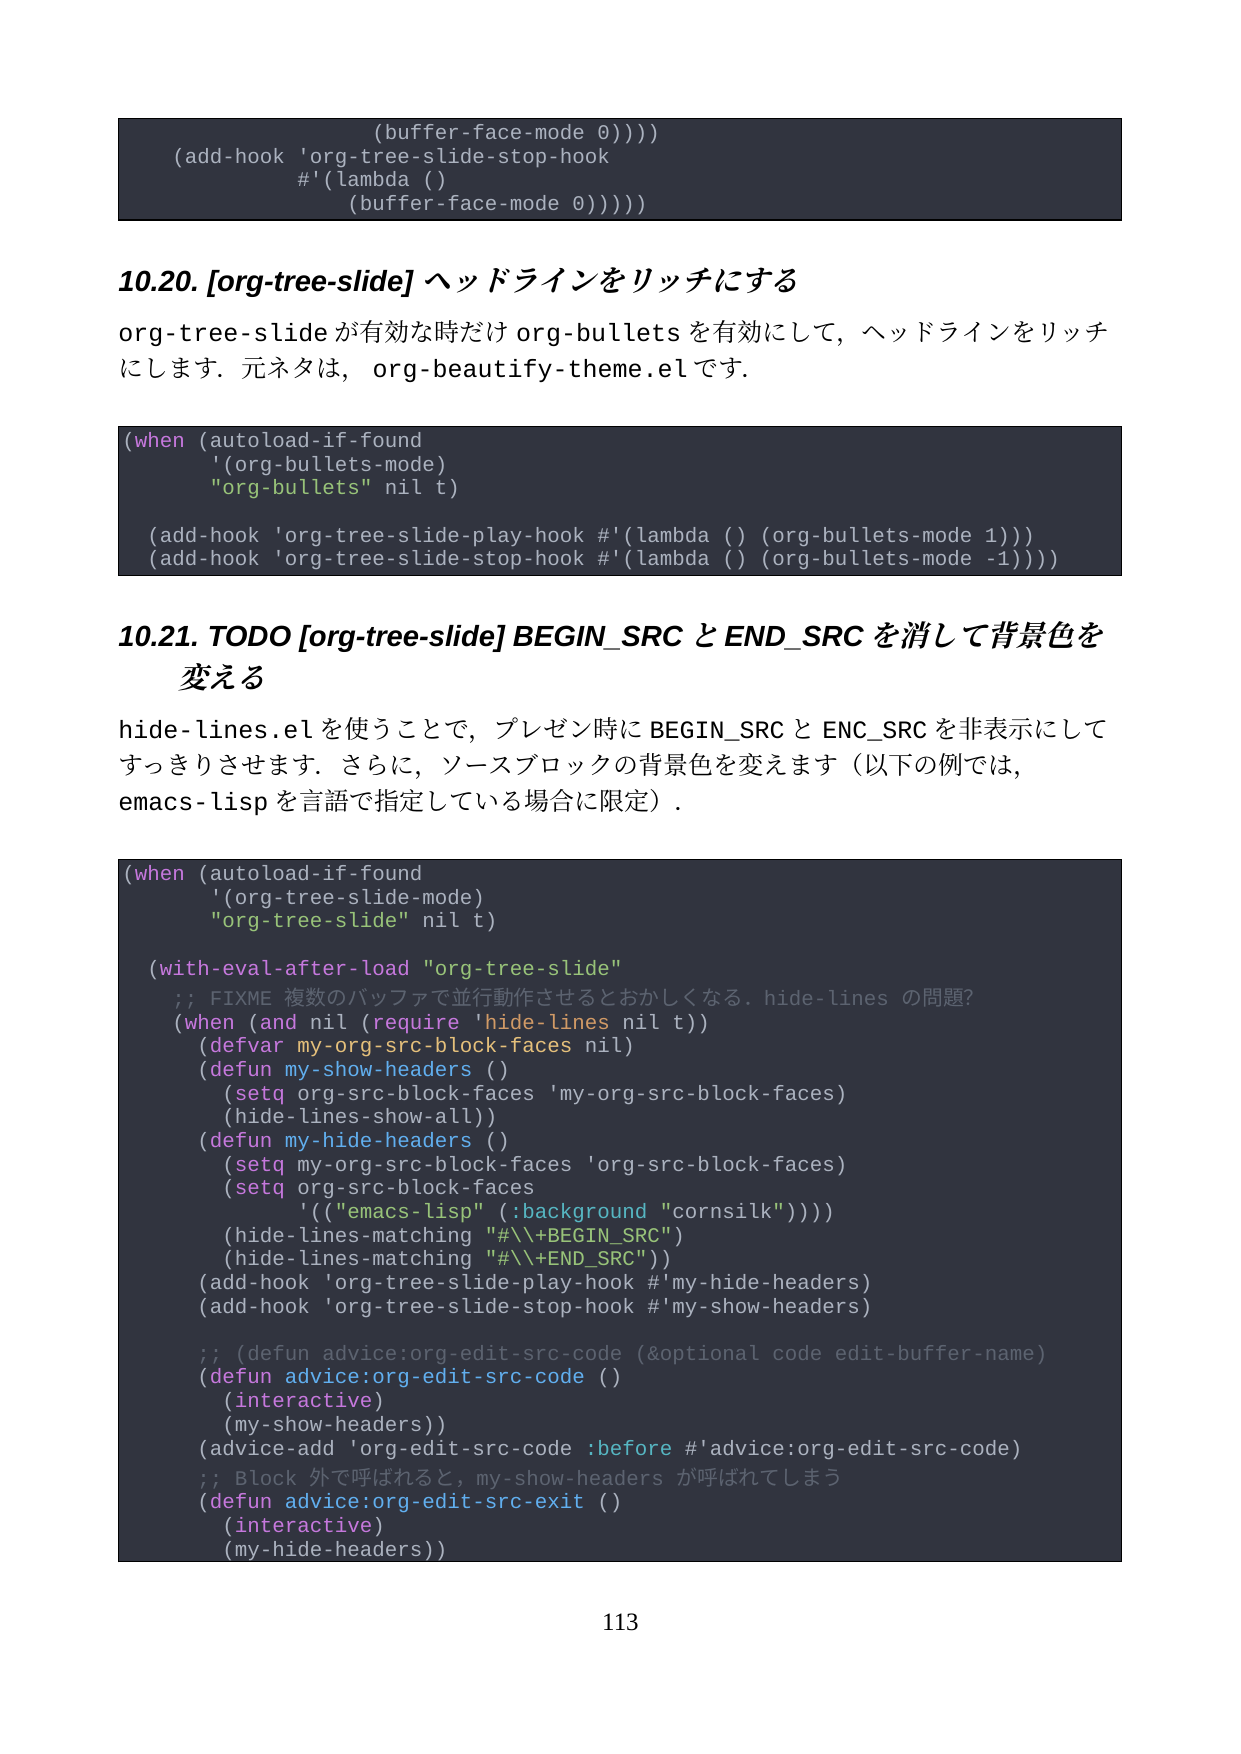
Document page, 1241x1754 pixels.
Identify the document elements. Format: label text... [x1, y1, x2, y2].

text (add-hook 'org-tree-slide-play-hook #'my-hide-headers) [119, 1268, 1121, 1292]
text (defun my-hide-headers () [119, 1126, 1121, 1150]
text (add-hook 'org-tree-slide-stop-hook #'my-show-headers) [119, 1292, 1121, 1315]
text (setq org-src-block-faces [119, 1173, 1121, 1197]
text (when (autoload-if-found [119, 427, 1121, 450]
text (interactive) [119, 1386, 1121, 1410]
text (hide-lines-matching "#\\+BEGIN_SRC") [119, 1221, 1121, 1244]
text ;; FIXME 複数のバッファで並行動作させるとおかしくなる．hide-lines の問題？ [119, 977, 1121, 1008]
text "org-tree-slide" nil t) [119, 907, 1121, 930]
text (advice-add 'org-edit-src-code :before #'advice:org-edit-src-code) [119, 1433, 1121, 1457]
text "org-bullets" nil t) [119, 473, 1121, 497]
text (setq org-src-block-faces 'my-org-src-block-faces) [119, 1079, 1121, 1102]
text (buffer-face-mode 0))))) [119, 189, 1121, 219]
text (setq my-org-src-block-faces 'org-src-block-faces) [119, 1150, 1121, 1173]
subtitle [org-tree-slide] ヘッドラインをリッチにする [118, 258, 1122, 300]
text (add-hook 'org-tree-slide-play-hook #'(lambda () (org-bullets-mode 1))) [119, 521, 1121, 544]
text (defun my-show-headers () [119, 1055, 1121, 1079]
text (add-hook 'org-tree-slide-stop-hook [119, 142, 1121, 165]
text ;; (defun advice:org-edit-src-code (&optional code edit-buffer-name) [119, 1339, 1121, 1363]
text hide-lines.el を使うことで，プレゼン時に BEGIN_SRC と ENC_SRC を非表示にしてすっきりさせます．さらに，ソースブロックの背景色を変えます（以下の例では， emacs-lisp を言語で指定している場合に限定）． [118, 709, 1122, 847]
text (when (and nil (require 'hide-lines nil t)) [119, 1008, 1121, 1032]
text (my-show-headers)) [119, 1410, 1121, 1433]
text ;; Block 外で呼ばれると，my-show-headers が呼ばれてしまう [119, 1457, 1121, 1488]
text (hide-lines-matching "#\\+END_SRC")) [119, 1244, 1121, 1268]
text (interactive) [119, 1511, 1121, 1535]
text org-tree-slide が有効な時だけ org-bullets を有効にして，ヘッドラインをリッチにします．元ネタは， org-beautify-theme.el です． [118, 312, 1122, 414]
text (buffer-face-mode 0)))) [119, 119, 1121, 142]
subtitle TODO [org-tree-slide] BEGIN_SRCとEND_SRCを消して背景色を変える [118, 613, 1122, 697]
text '(("emacs-lisp" (:background "cornsilk")))) [119, 1197, 1121, 1221]
text '(org-tree-slide-mode) [119, 883, 1121, 907]
text (defvar my-org-src-block-faces nil) [119, 1032, 1121, 1055]
text (my-hide-headers)) [119, 1535, 1121, 1561]
text (when (autoload-if-found [119, 860, 1121, 883]
text #'(lambda () [119, 165, 1121, 189]
text (defun advice:org-edit-src-code () [119, 1363, 1121, 1386]
text (defun advice:org-edit-src-exit () [119, 1488, 1121, 1511]
text (with-eval-after-load "org-tree-slide" [119, 954, 1121, 977]
text '(org-bullets-mode) [119, 450, 1121, 473]
text (add-hook 'org-tree-slide-stop-hook #'(lambda () (org-bullets-mode -1)))) [119, 544, 1121, 575]
text (hide-lines-show-all)) [119, 1102, 1121, 1126]
